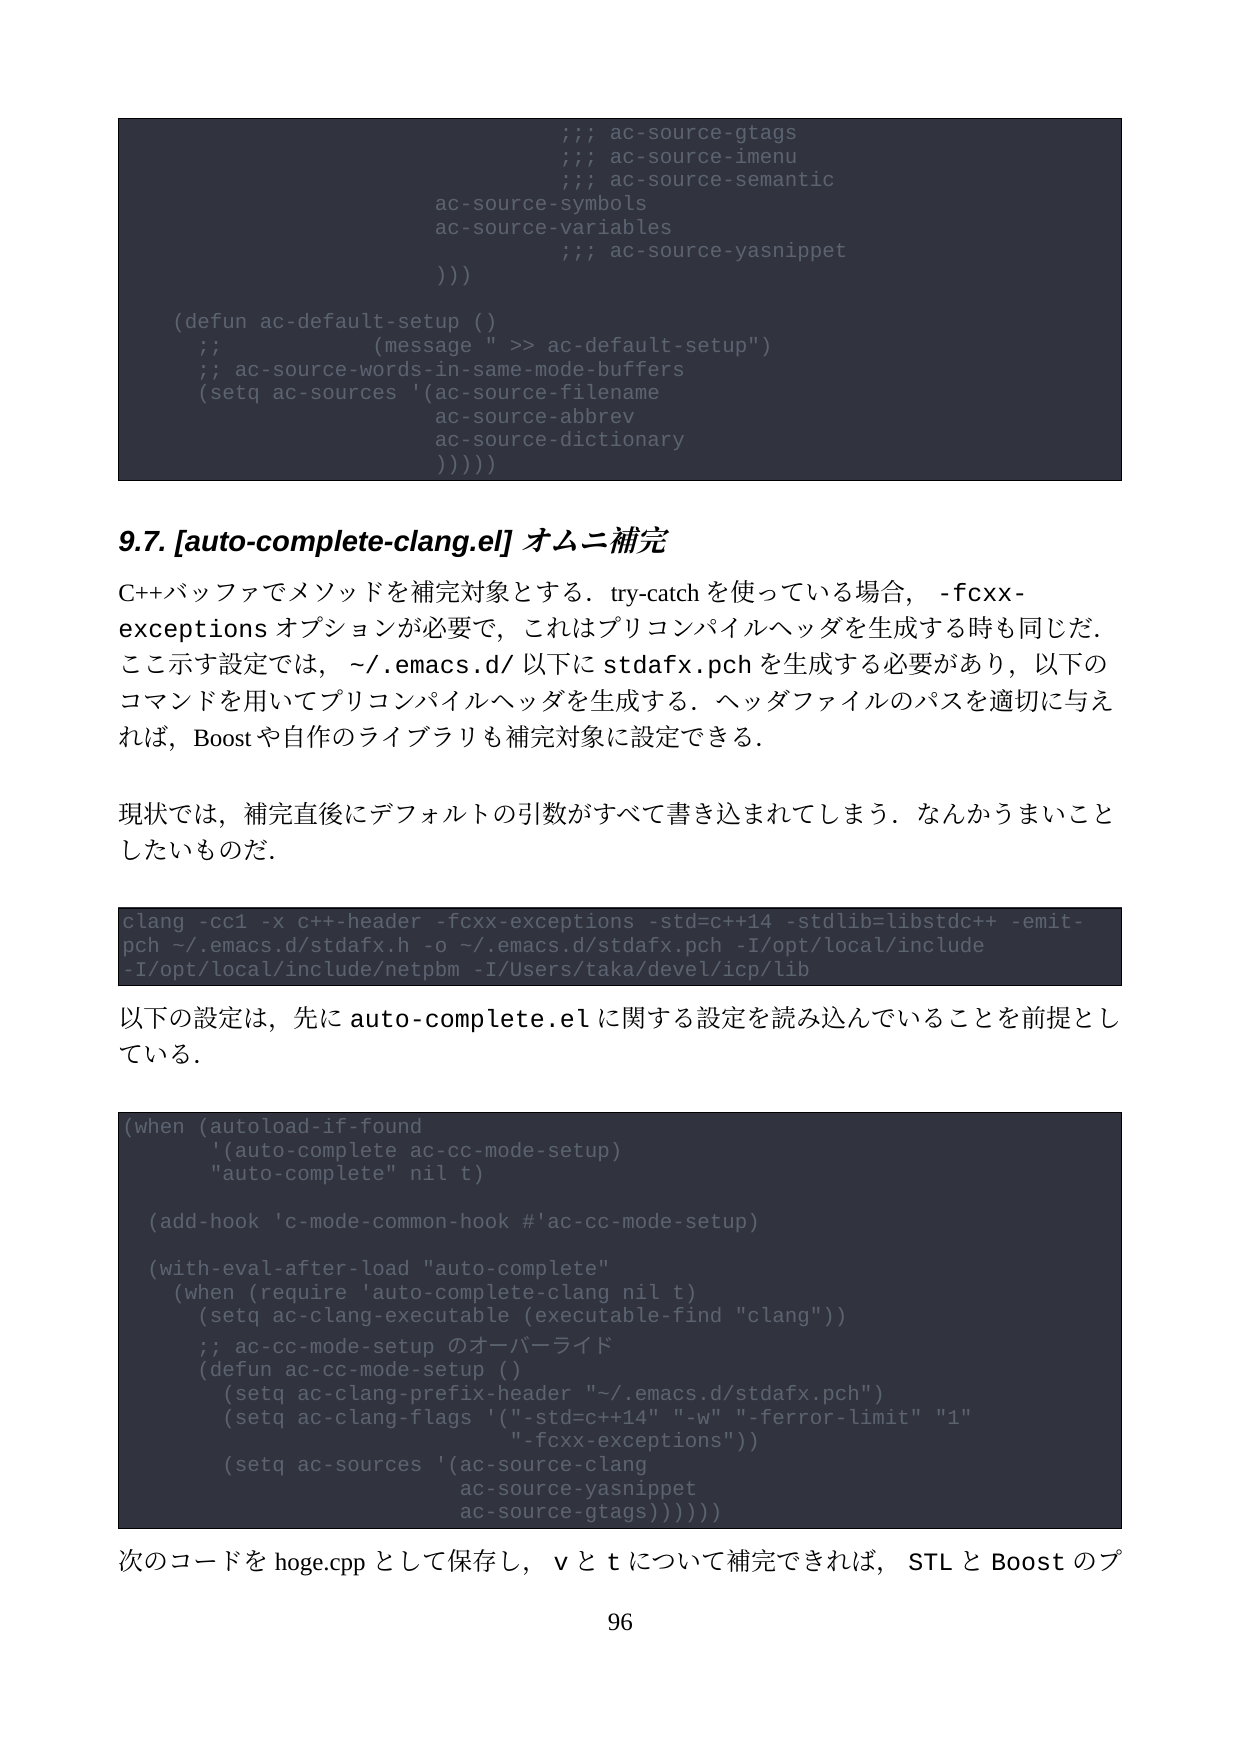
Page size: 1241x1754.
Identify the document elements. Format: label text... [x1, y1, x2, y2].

text (with-eval-after-load "auto-complete" [119, 1254, 1121, 1278]
text ;; ac-cc-mode-setup のオーバーライド [119, 1325, 1121, 1355]
text ;;; ac-source-semantic [119, 165, 1121, 189]
text (defun ac-default-setup () [119, 307, 1121, 331]
text "auto-complete" nil t) [119, 1159, 1121, 1183]
text 次のコードを hoge.cpp として保存し， v と t について補完できれば， STL と Boost のプ [118, 1541, 1122, 1577]
text ac-source-dictionary [119, 426, 1121, 449]
text ac-source-variables [119, 213, 1121, 236]
text "-fcxx-exceptions")) [119, 1426, 1121, 1450]
text ))) [119, 260, 1121, 284]
subtitle [auto-complete-clang.el] オムニ補完 [118, 518, 1122, 560]
text ;;; ac-source-gtags [119, 119, 1121, 142]
text ;; ac-source-words-in-same-mode-buffers [119, 354, 1121, 378]
text clang -cc1 -x c++-header -fcxx-exceptions -std=c++14 -stdlib=libstdc++ -emit-pch ~/.emacs.d/stdafx.h -o ~/.emacs.d/stdafx.pch -I/opt/local/include -I/opt/local/include/netpbm -I/Users/taka/devel/icp/lib [119, 909, 1121, 985]
text ac-source-abbrev [119, 402, 1121, 426]
text ;; (message " >> ac-default-setup") [119, 331, 1121, 354]
text (add-hook 'c-mode-common-hook #'ac-cc-mode-setup) [119, 1207, 1121, 1230]
text (setq ac-clang-prefix-header "~/.emacs.d/stdafx.pch") [119, 1379, 1121, 1403]
text (when (require 'auto-complete-clang nil t) [119, 1278, 1121, 1301]
text ;;; ac-source-yasnippet [119, 236, 1121, 260]
text ac-source-symbols [119, 189, 1121, 213]
text ;;; ac-source-imenu [119, 142, 1121, 165]
text C++バッファでメソッドを補完対象とする．try-catch を使っている場合， -fcxx-exceptions オプションが必要で，これはプリコンパイルヘッダを生成する時も同じだ．ここ示す設定では， ~/.emacs.d/ 以下に stdafx.pch を生成する必要があり，以下のコマンドを用いてプリコンパイルヘッダを生成する．ヘッダファイルのパスを適切に与えれば，Boostや自作のライブラリも補完対象に設定できる． [118, 572, 1122, 782]
text 以下の設定は，先に auto-complete.el に関する設定を読み込んでいることを前提としている． [118, 999, 1122, 1100]
text ))))) [119, 449, 1121, 480]
text (when (autoload-if-found [119, 1113, 1121, 1136]
text 現状では，補完直後にデフォルトの引数がすべて書き込まれてしまう．なんかうまいことしたいものだ． [118, 794, 1122, 895]
text (defun ac-cc-mode-setup () [119, 1355, 1121, 1379]
text '(auto-complete ac-cc-mode-setup) [119, 1136, 1121, 1159]
text ac-source-gtags)))))) [119, 1497, 1121, 1528]
text (setq ac-sources '(ac-source-clang [119, 1450, 1121, 1474]
text (setq ac-clang-executable (executable-find "clang")) [119, 1301, 1121, 1325]
text (setq ac-sources '(ac-source-filename [119, 378, 1121, 402]
text ac-source-yasnippet [119, 1474, 1121, 1497]
text (setq ac-clang-flags '("-std=c++14" "-w" "-ferror-limit" "1" [119, 1403, 1121, 1426]
